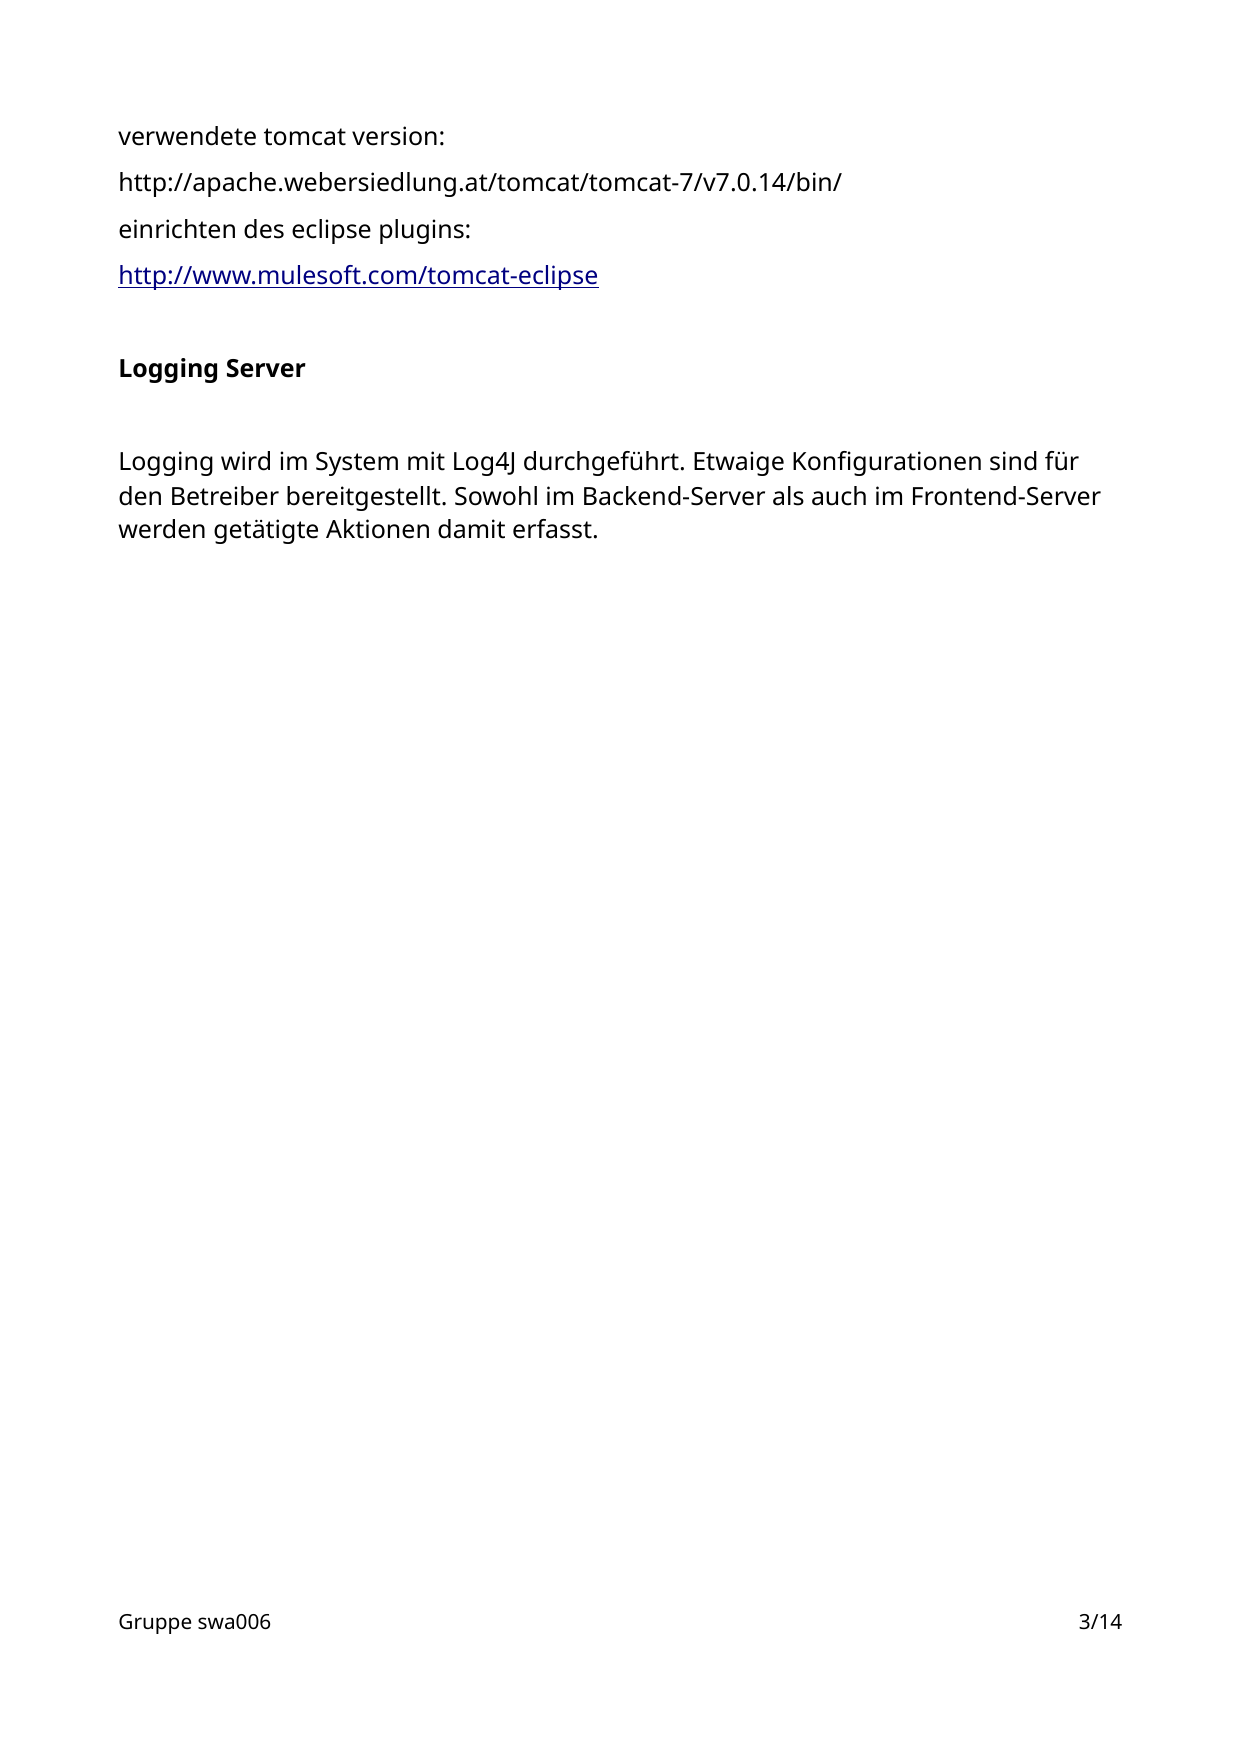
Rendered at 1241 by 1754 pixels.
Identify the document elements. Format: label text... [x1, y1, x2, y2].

text http://www.mulesoft.com/tomcat-eclipse [118, 258, 1122, 292]
text Logging wird im System mit Log4J durchgeführt. Etwaige Konfigurationen sind für den Betreiber bereitgestellt. Sowohl im Backend-Server als auch im Frontend-Server werden getätigte Aktionen damit erfasst. [118, 444, 1122, 546]
text einrichten des eclipse plugins: [118, 211, 1122, 245]
text verwendete tomcat version: [118, 118, 1122, 152]
text Logging Server [118, 351, 1122, 385]
text http://apache.webersiedlung.at/tomcat/tomcat-7/v7.0.14/bin/ [118, 165, 1122, 199]
